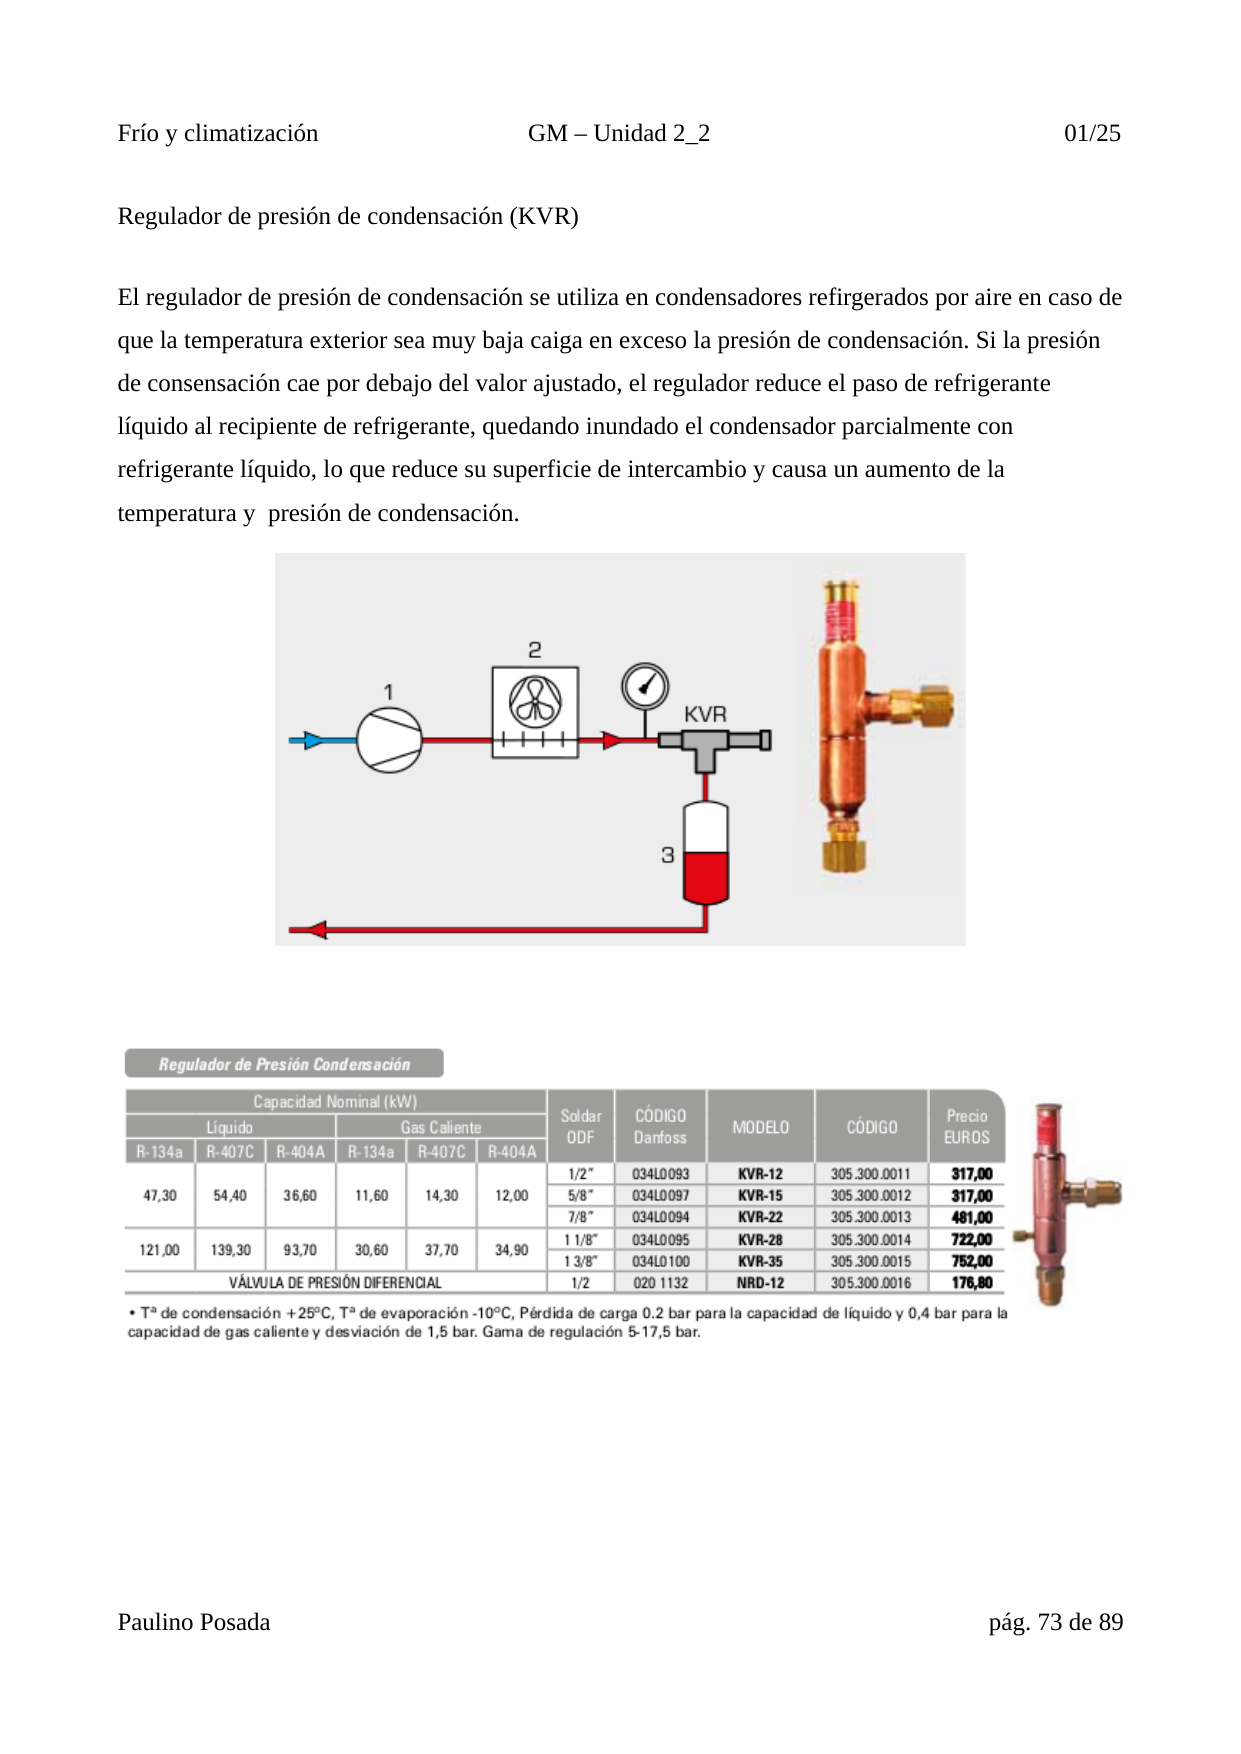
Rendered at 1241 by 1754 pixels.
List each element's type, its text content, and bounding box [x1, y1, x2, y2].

text Regulador de presión de condensación (KVR) [117, 201, 1123, 230]
picture [118, 1037, 1123, 1350]
text El regulador de presión de condensación se utiliza en condensadores refirgerados por aire en caso de que la temperatura exterior sea muy baja caiga en exceso la presión de condensación. Si la presión de consensación cae por debajo del valor ajustado, el regulador reduce el paso de refrigerante líquido al recipiente de refrigerante, quedando inundado el condensador parcialmente con refrigerante líquido, lo que reduce su superficie de intercambio y causa un aumento de la temperatura y presión de condensación. [117, 282, 1123, 526]
picture [275, 553, 966, 946]
